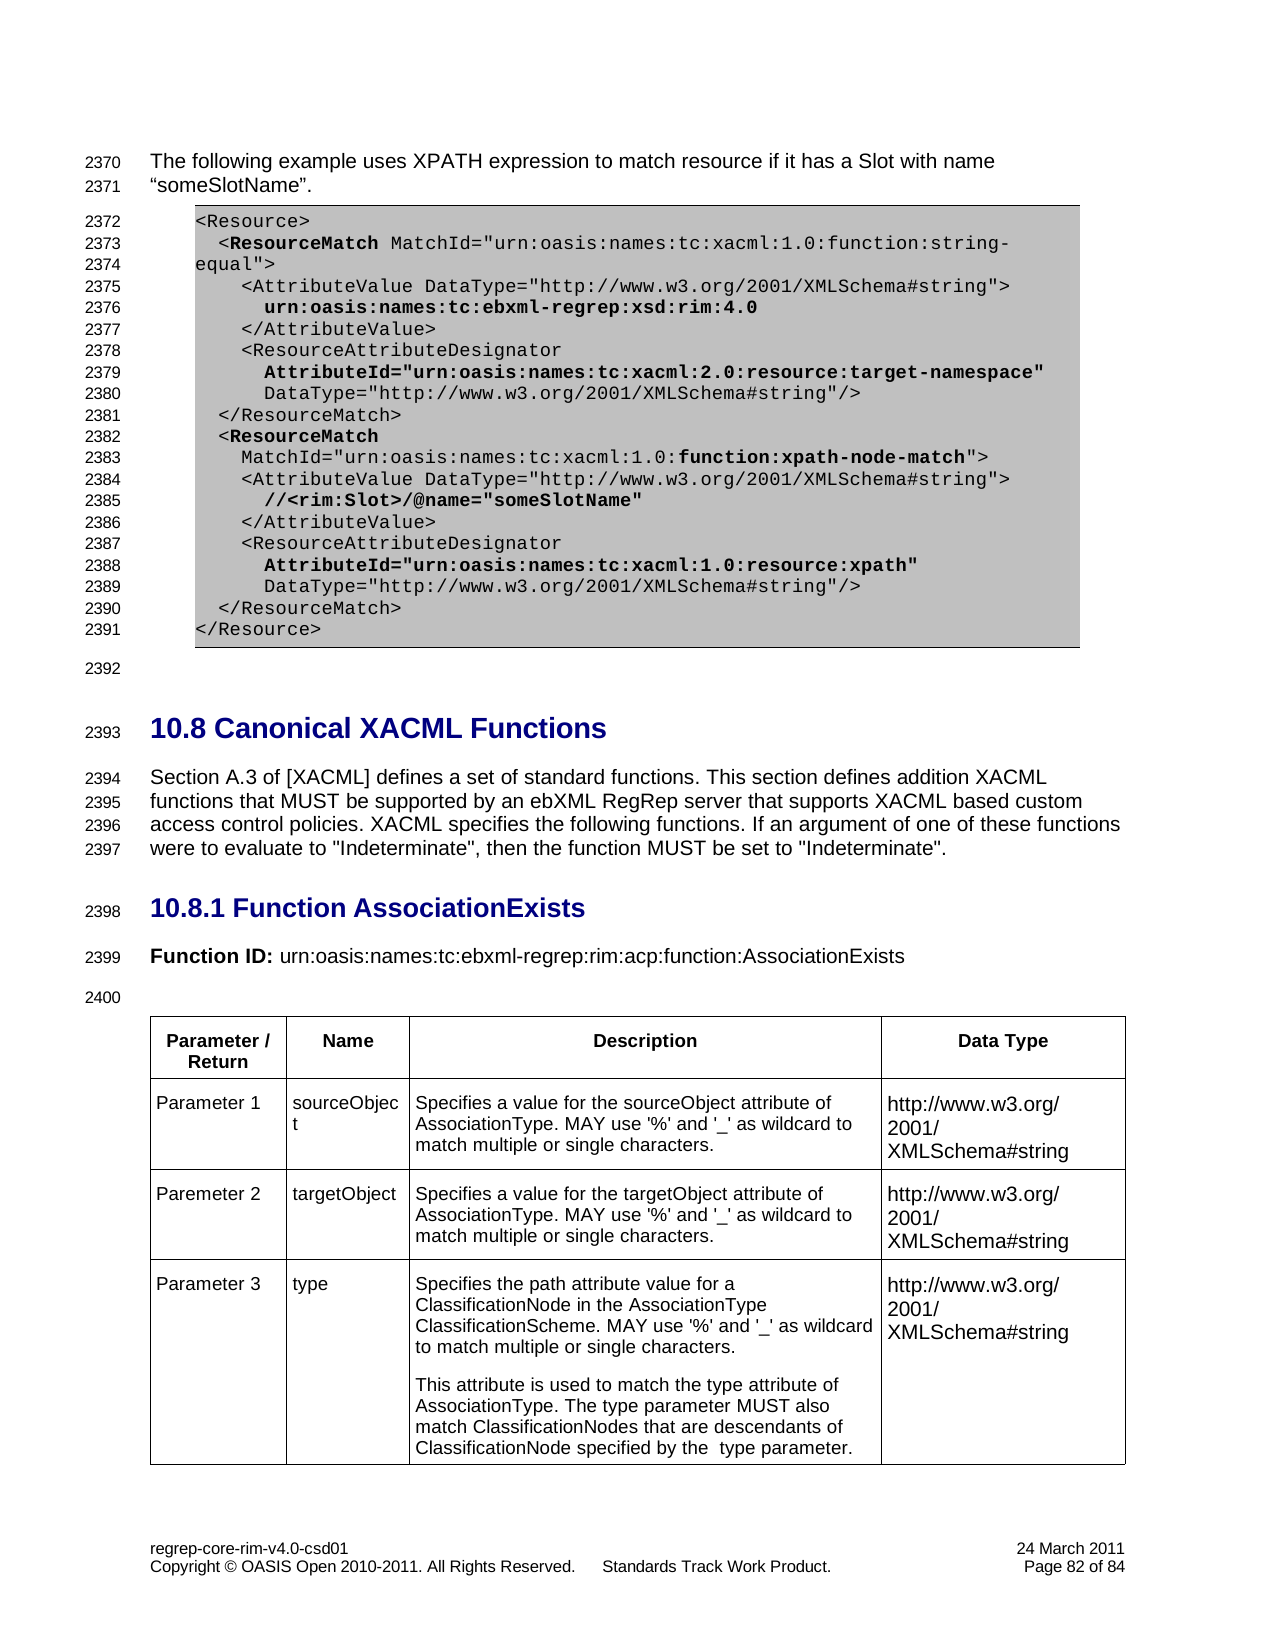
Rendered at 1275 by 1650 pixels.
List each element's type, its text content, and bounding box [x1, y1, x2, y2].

text The following example uses XPATH expression to match resource if it has a Slot with name “someSlotName”. [150, 150, 1125, 197]
table_header Description [410, 1017, 881, 1078]
text urn:oasis:names:tc:ebxml-regrep:xsd:rim:4.0 [195, 291, 1080, 313]
text <AttributeValue DataType="http://www.w3.org/2001/XMLSchema#string"> [195, 270, 1080, 291]
text <AttributeValue DataType="http://www.w3.org/2001/XMLSchema#string"> [195, 463, 1080, 484]
text <ResourceAttributeDesignator [195, 334, 1080, 356]
text //<rim:Slot>/@name="someSlotName" [195, 484, 1080, 506]
table_header Name [287, 1017, 409, 1078]
text MatchId="urn:oasis:names:tc:xacml:1.0:function:xpath-node-match"> [195, 441, 1080, 463]
table_cell Parameter 1 [151, 1079, 286, 1169]
text Section A.3 of [XACML] defines a set of standard functions. This section defines addition XACML functions that MUST be supported by an ebXML RegRep server that supports XACML based custom access control policies. XACML specifies the following functions. If an argument of one of these functions were to evaluate to "Indeterminate", then the function MUST be set to "Indeterminate". [150, 766, 1125, 860]
table_cell Parameter 3 [151, 1260, 286, 1464]
text DataType="http://www.w3.org/2001/XMLSchema#string"/> [195, 570, 1080, 592]
text AttributeId="urn:oasis:names:tc:xacml:2.0:resource:target-namespace" [195, 356, 1080, 377]
text <ResourceMatch [195, 420, 1080, 441]
table_cell Specifies the path attribute value for a ClassificationNode in the AssociationType ClassificationScheme. MAY use '%' and '_' as wildcard to match multiple or single characters. This attribute is used to match the type attribute of AssociationType. The type parameter MUST also match ClassificationNodes that are descendants of ClassificationNode specified by the type parameter. [410, 1260, 881, 1464]
text </AttributeValue> [195, 506, 1080, 527]
text DataType="http://www.w3.org/2001/XMLSchema#string"/> [195, 377, 1080, 398]
table_cell http://www.w3.org/2001/XMLSchema#string [882, 1170, 1125, 1259]
table_cell targetObject [287, 1170, 409, 1259]
text </Resource> [195, 613, 1080, 647]
text <Resource> [195, 206, 1080, 227]
text </ResourceMatch> [195, 398, 1080, 420]
text <ResourceAttributeDesignator [195, 527, 1080, 549]
subtitle Canonical XACML Functions [150, 712, 1125, 745]
table_header Data Type [882, 1017, 1125, 1078]
table_cell Specifies a value for the sourceObject attribute of AssociationType. MAY use '%' and '_' as wildcard to match multiple or single characters. [410, 1079, 881, 1169]
table_header Parameter / Return [151, 1017, 286, 1078]
table_cell Paremeter 2 [151, 1170, 286, 1259]
text Function ID: urn:oasis:names:tc:ebxml-regrep:rim:acp:function:AssociationExists [150, 944, 1125, 968]
table_cell sourceObject [287, 1079, 409, 1169]
table_cell type [287, 1260, 409, 1464]
text AttributeId="urn:oasis:names:tc:xacml:1.0:resource:xpath" [195, 549, 1080, 570]
table_cell Specifies a value for the targetObject attribute of AssociationType. MAY use '%' and '_' as wildcard to match multiple or single characters. [410, 1170, 881, 1259]
subtitle Function AssociationExists [150, 893, 1125, 923]
table_cell http://www.w3.org/2001/XMLSchema#string [882, 1079, 1125, 1169]
table_cell http://www.w3.org/2001/XMLSchema#string [882, 1260, 1125, 1464]
text </ResourceMatch> [195, 592, 1080, 613]
text </AttributeValue> [195, 313, 1080, 334]
text <ResourceMatch MatchId="urn:oasis:names:tc:xacml:1.0:function:string-equal"> [195, 227, 1080, 270]
